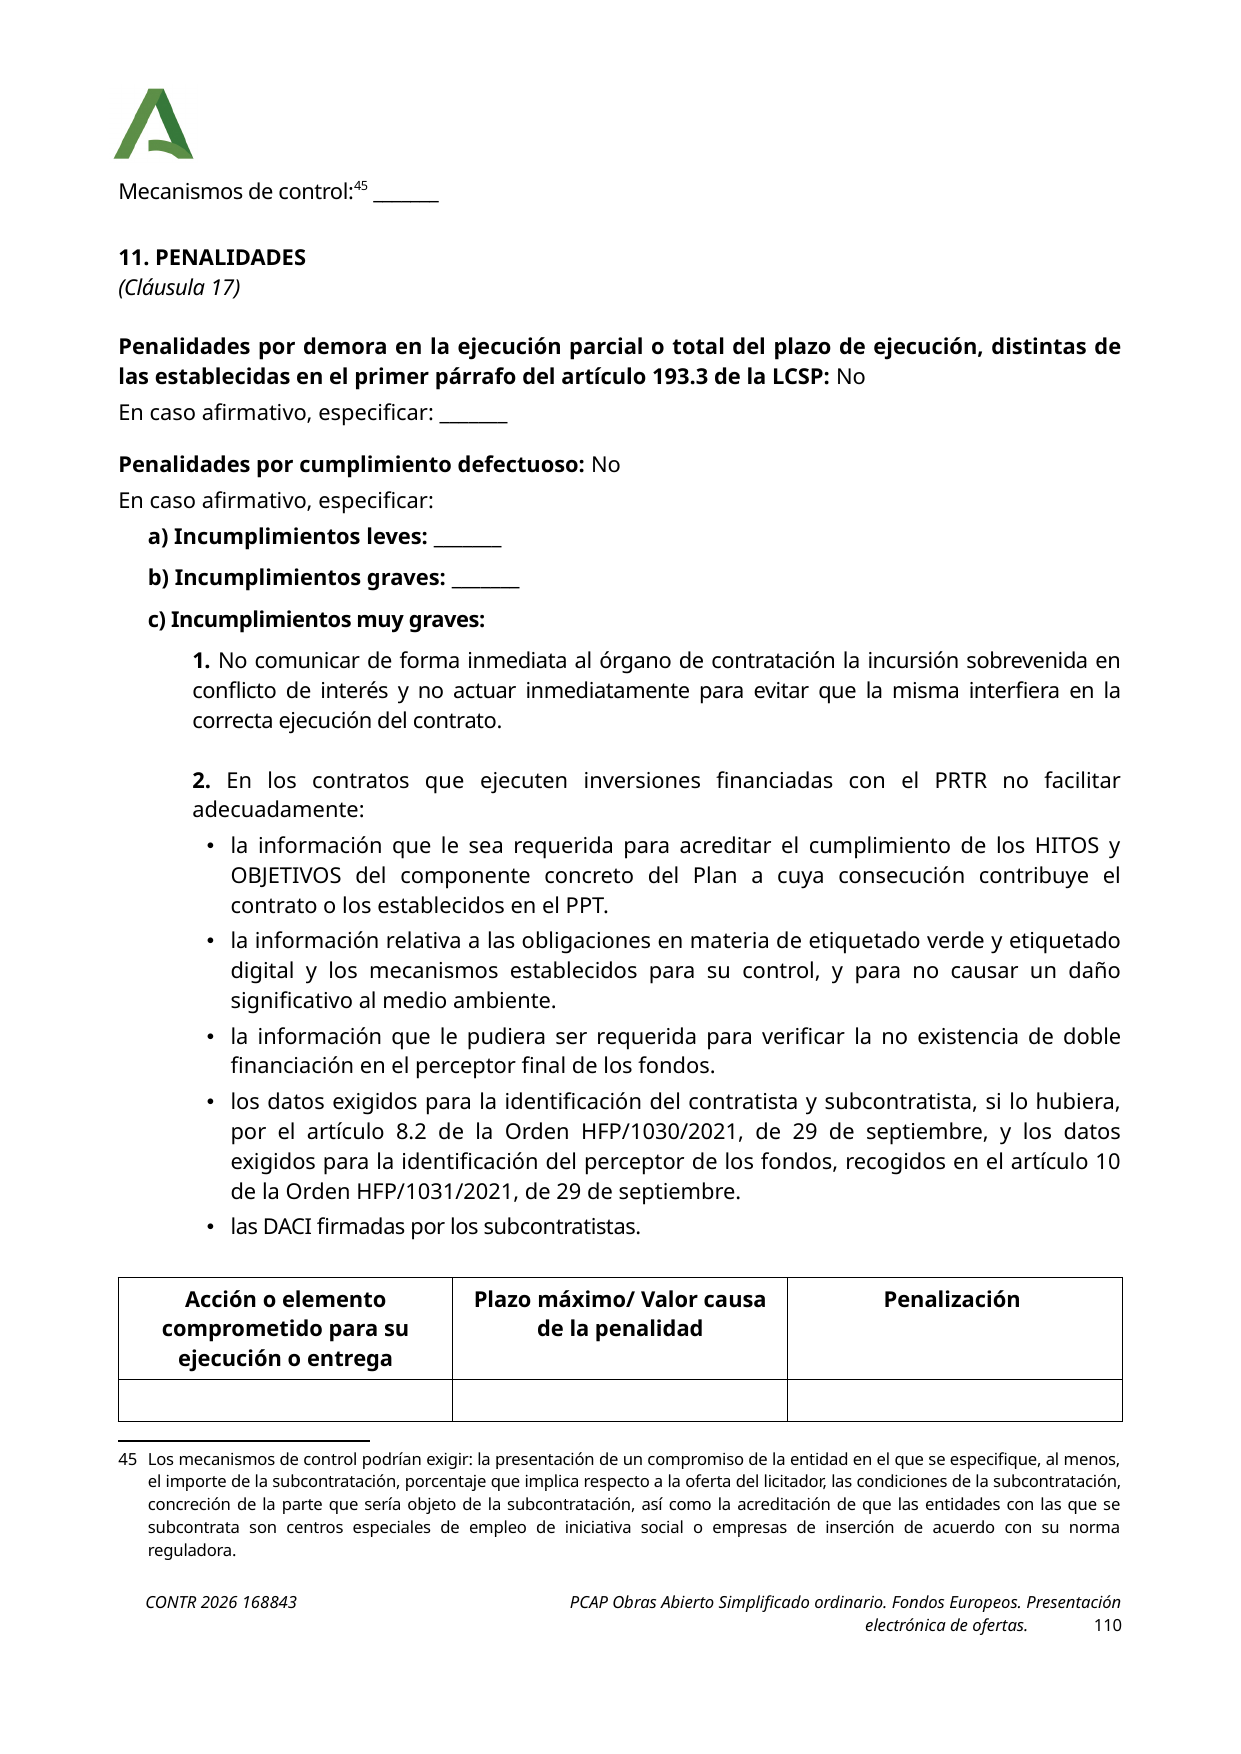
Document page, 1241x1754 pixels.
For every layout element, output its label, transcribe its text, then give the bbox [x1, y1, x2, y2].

table_cell [119, 1380, 452, 1421]
list la información que le sea requerida para acreditar el cumplimiento de los HITOS y OBJETIVOS del componente concreto del Plan a cuya consecución contribuye el contrato o los establecidos en el PPT. [207, 830, 1122, 919]
text 11. PENALIDADES [118, 242, 1122, 272]
list las DACI firmadas por los subcontratistas. [207, 1211, 1122, 1241]
text b) Incumplimientos graves: _______ [148, 562, 1122, 592]
text Penalidades por cumplimiento defectuoso: No [118, 449, 1122, 479]
list la información que le pudiera ser requerida para verificar la no existencia de doble financiación en el perceptor final de los fondos. [207, 1021, 1122, 1080]
table_cell [453, 1380, 787, 1421]
list los datos exigidos para la identificación del contratista y subcontratista, si lo hubiera, por el artículo 8.2 de la Orden HFP/1030/2021, de 29 de septiembre, y los datos exigidos para la identificación del perceptor de los fondos, recogidos en el artículo 10 de la Orden HFP/1031/2021, de 29 de septiembre. [207, 1086, 1122, 1205]
text Los mecanismos de control podrían exigir: la presentación de un compromiso de la entidad en el que se especifique, al menos, el importe de la subcontratación, porcentaje que implica respecto a la oferta del licitador, las condiciones de la subcontratación, concreción de la parte que sería objeto de la subcontratación, así como la acreditación de que las entidades con las que se subcontrata son centros especiales de empleo de iniciativa social o empresas de inserción de acuerdo con su norma reguladora. [118, 1447, 1122, 1561]
list la información relativa a las obligaciones en materia de etiquetado verde y etiquetado digital y los mecanismos establecidos para su control, y para no causar un daño significativo al medio ambiente. [207, 925, 1122, 1015]
table_cell [788, 1380, 1122, 1421]
text 1. No comunicar de forma inmediata al órgano de contratación la incursión sobrevenida en conflicto de interés y no actuar inmediatamente para evitar que la misma interfiera en la correcta ejecución del contrato. [192, 645, 1122, 735]
text Mecanismos de control: _______ [118, 176, 1122, 206]
text a) Incumplimientos leves: _______ [148, 521, 1122, 551]
table_header Penalización [788, 1278, 1122, 1379]
text En caso afirmativo, especificar: [118, 485, 1122, 515]
table_header Acción o elemento comprometido para su ejecución o entrega [119, 1278, 452, 1379]
picture [109, 84, 198, 163]
table_header Plazo máximo/ Valor causa de la penalidad [453, 1278, 787, 1379]
text 2. En los contratos que ejecuten inversiones financiadas con el PRTR no facilitar adecuadamente: [192, 764, 1122, 824]
text (Cláusula 17) [118, 272, 1122, 301]
text c) Incumplimientos muy graves: [148, 604, 1122, 634]
text Penalidades por demora en la ejecución parcial o total del plazo de ejecución, distintas de las establecidas en el primer párrafo del artículo 193.3 de la LCSP: No [118, 331, 1122, 391]
text En caso afirmativo, especificar: _______ [118, 397, 1122, 427]
